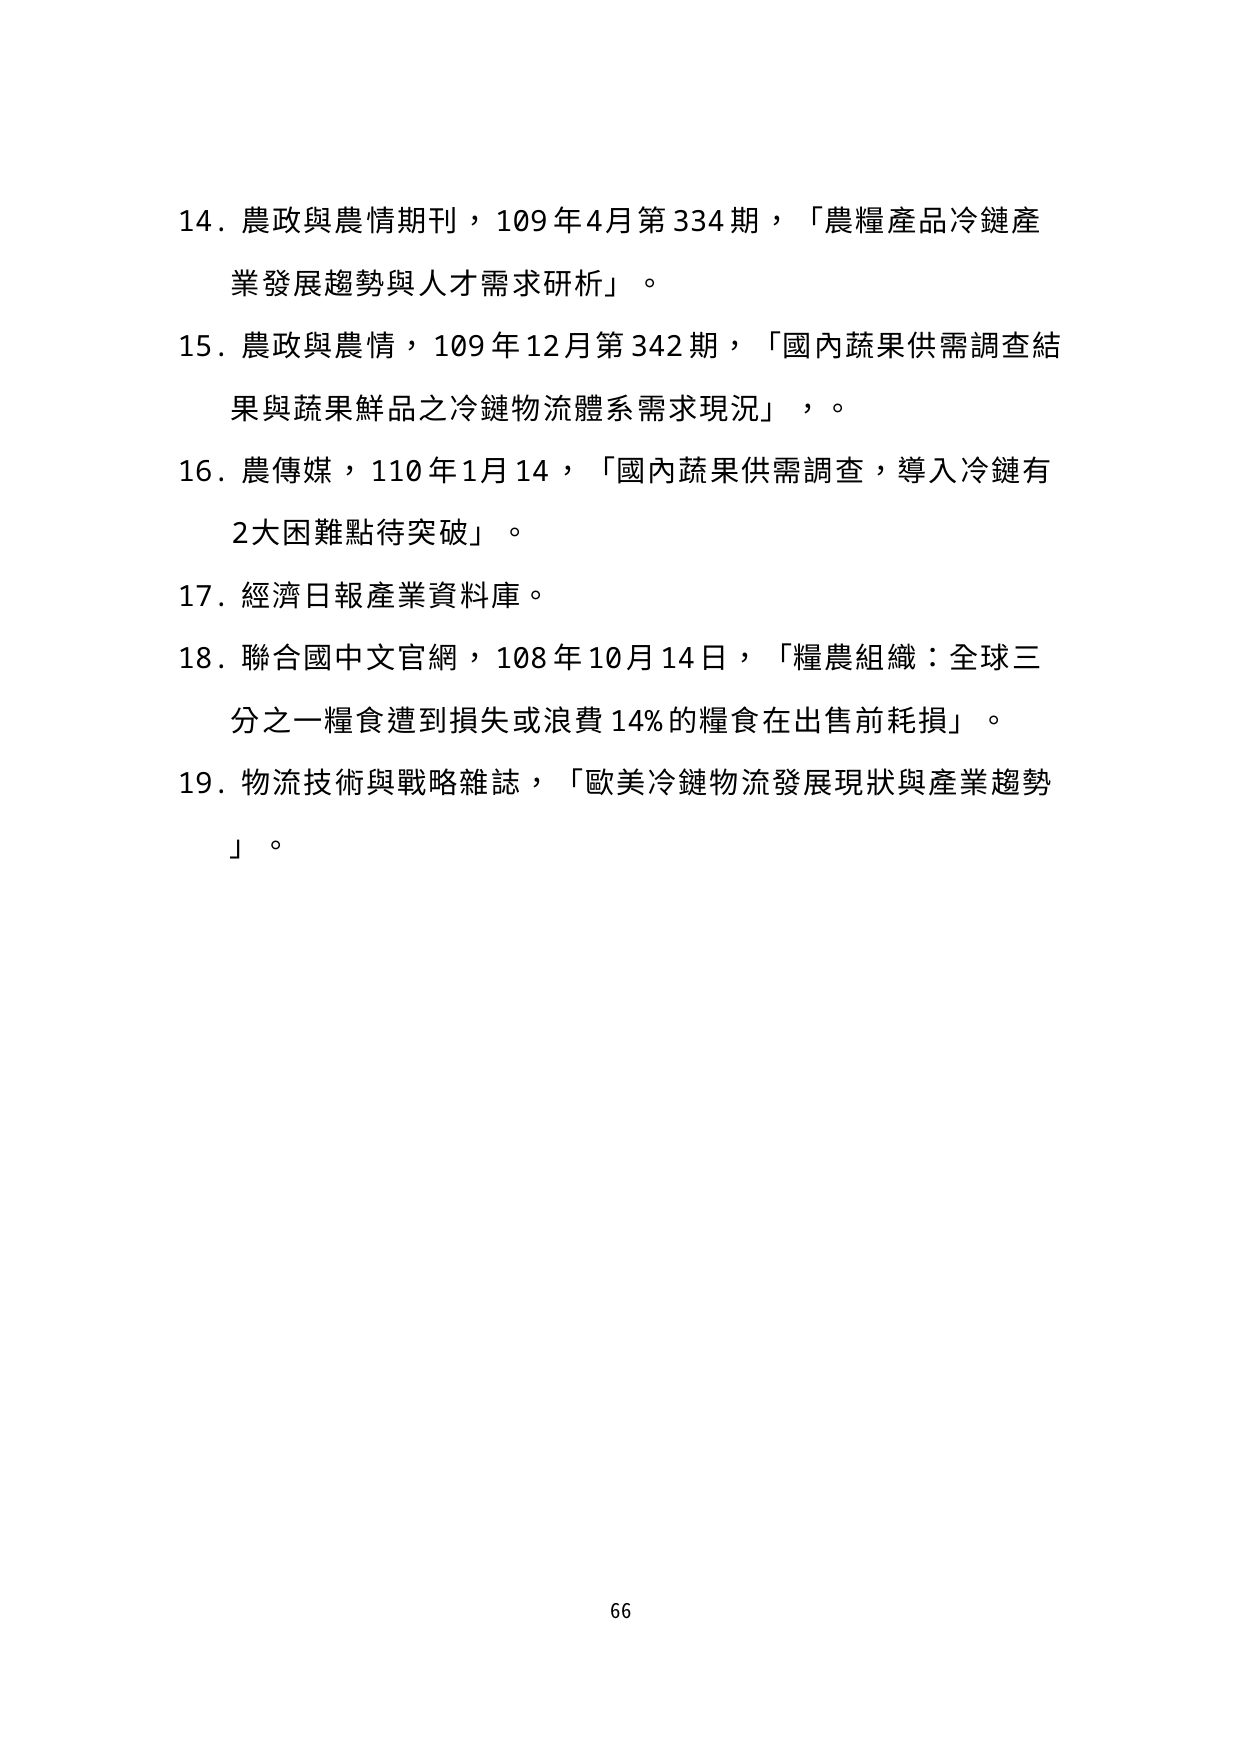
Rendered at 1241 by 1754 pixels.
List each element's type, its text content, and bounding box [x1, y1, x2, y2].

list 農傳媒，110年1月14，「國內蔬果供需調查，導入冷鏈有2大困難點待突破」。 [177, 427, 1063, 552]
list 經濟日報產業資料庫。 [177, 552, 1063, 615]
list 農政與農情期刊，109年4月第334期，「農糧產品冷鏈產業發展趨勢與人才需求研析」。 [177, 177, 1063, 302]
list 聯合國中文官網，108年10月14日，「糧農組織：全球三分之一糧食遭到損失或浪費14%的糧食在出售前耗損」。 [177, 615, 1063, 740]
list 農政與農情，109年12月第342期，「國內蔬果供需調查結果與蔬果鮮品之冷鏈物流體系需求現況」，。 [177, 302, 1063, 427]
list 物流技術與戰略雜誌，「歐美冷鏈物流發展現狀與產業趨勢」。 [177, 740, 1063, 865]
